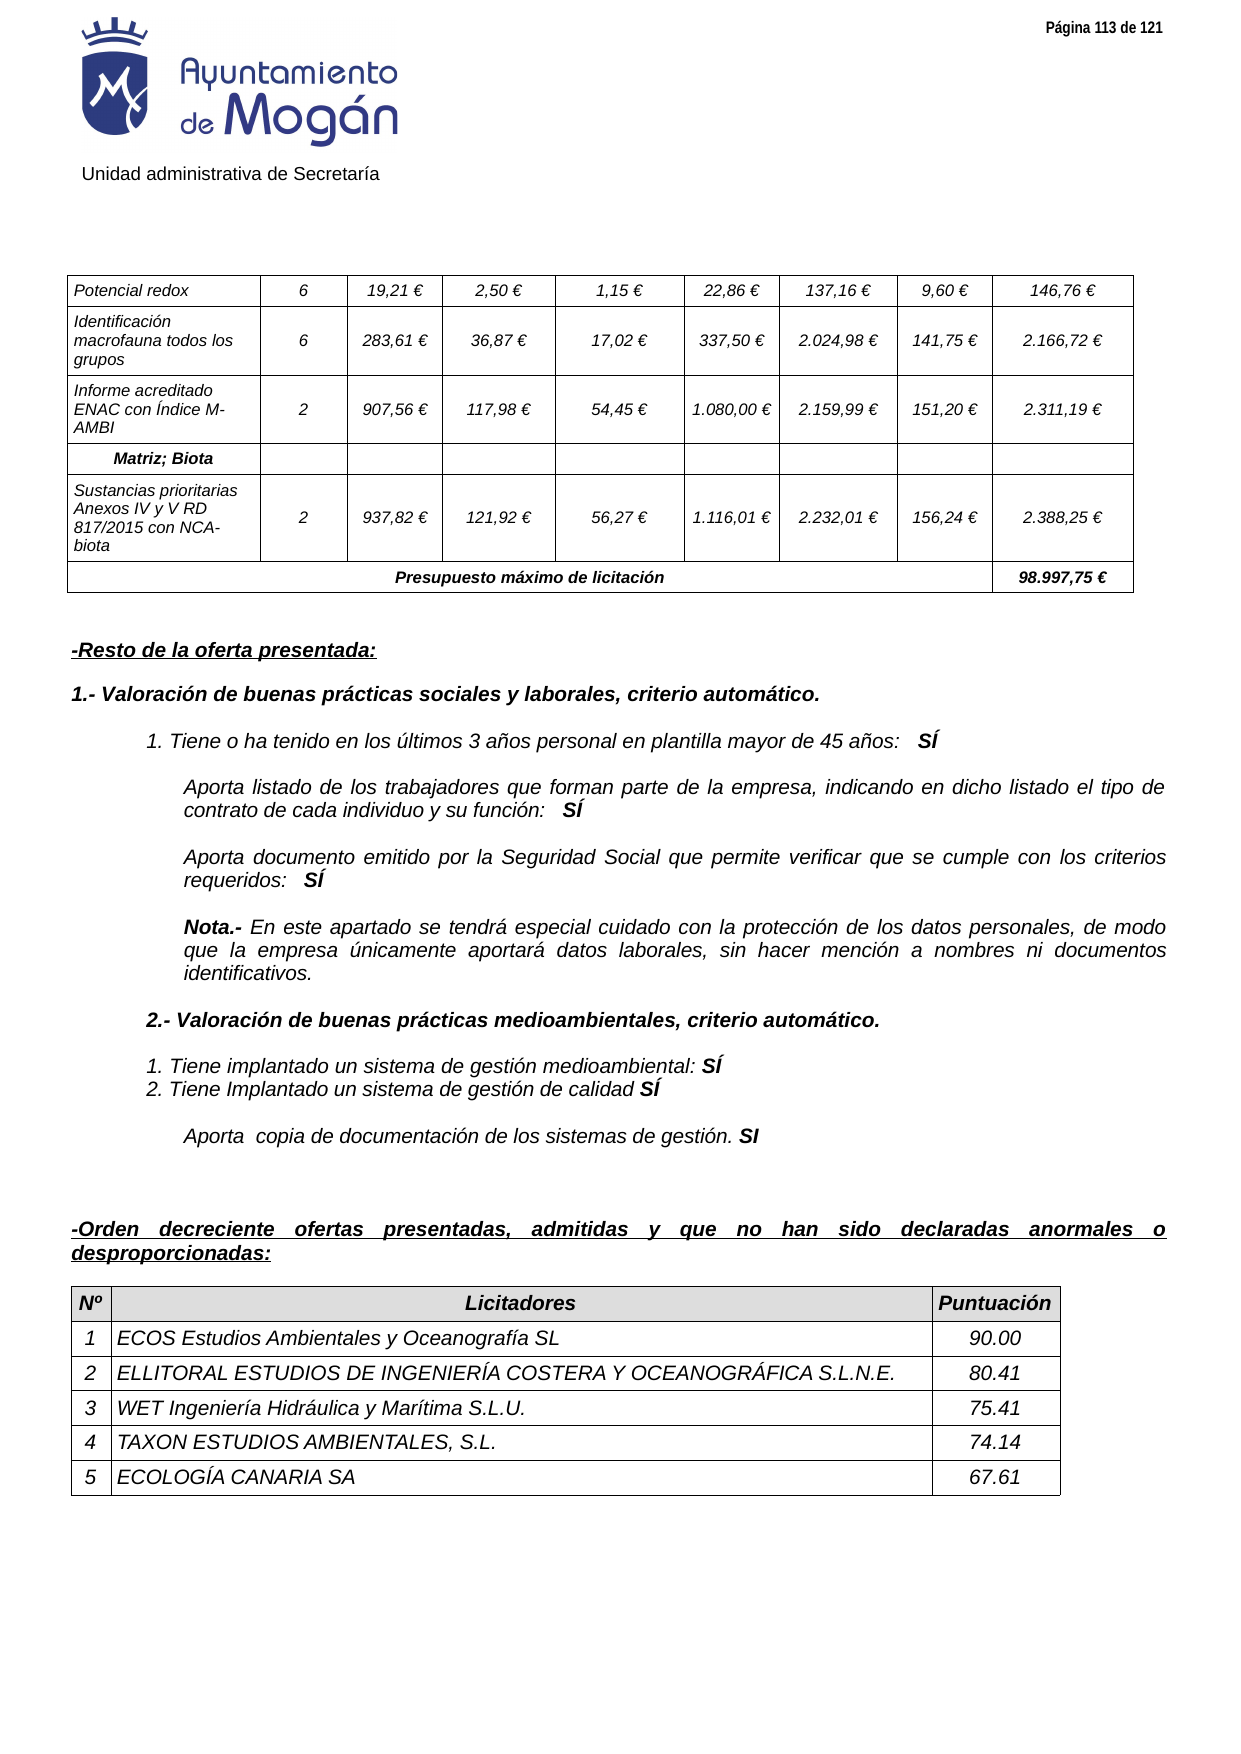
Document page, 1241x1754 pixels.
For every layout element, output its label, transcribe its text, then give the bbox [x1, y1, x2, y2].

table_cell 337,50 € [685, 307, 779, 374]
list Aporta documento emitido por la Seguridad Social que permite verificar que se cumple con los criterios requeridos: SÍ [146, 846, 1169, 892]
table_cell 283,61 € [348, 307, 442, 374]
table_cell 75,41 [933, 1391, 1060, 1425]
table_cell 56,27 € [556, 475, 684, 561]
table_cell ECOLOGÍA CANARIA SA [112, 1461, 932, 1495]
table_cell 6 [261, 276, 347, 306]
text -Orden decreciente ofertas presentadas, admitidas y que no han sido declaradas anormales o desproporcionadas: [71, 1218, 1169, 1264]
table_cell 1.080,00 € [685, 376, 779, 443]
table_cell 2.024,98 € [780, 307, 897, 374]
table_cell 74,14 [933, 1426, 1060, 1460]
table_cell [780, 444, 897, 474]
table_cell 1,15 € [556, 276, 684, 306]
list Aporta copia de documentación de los sistemas de gestión. SI [146, 1124, 1169, 1147]
list 1. Tiene implantado un sistema de gestión medioambiental: SÍ [108, 1054, 1169, 1078]
table_header Nº [72, 1287, 111, 1321]
table_cell [443, 444, 555, 474]
table_cell 121,92 € [443, 475, 555, 561]
table_cell Presupuesto máximo de licitación [68, 562, 992, 592]
table_cell 146,76 € [993, 276, 1133, 306]
table_cell 22,86 € [685, 276, 779, 306]
table_cell [685, 444, 779, 474]
table_cell 151,20 € [898, 376, 992, 443]
table_cell 2 [72, 1357, 111, 1390]
table_cell 2,50 € [443, 276, 555, 306]
table_cell 2 [261, 475, 347, 561]
table_cell 67,61 [933, 1461, 1060, 1495]
table_cell 5 [72, 1461, 111, 1495]
table_cell 2.388,25 € [993, 475, 1133, 561]
table_cell [898, 444, 992, 474]
table_cell 137,16 € [780, 276, 897, 306]
table_cell TAXON ESTUDIOS AMBIENTALES, S.L. [112, 1426, 932, 1460]
table_cell 54,45 € [556, 376, 684, 443]
table_cell 117,98 € [443, 376, 555, 443]
list 2. Tiene Implantado un sistema de gestión de calidad SÍ [108, 1078, 1169, 1101]
table_cell 2.159,99 € [780, 376, 897, 443]
table_cell 2.166,72 € [993, 307, 1133, 374]
table_cell ELLITORAL ESTUDIOS DE INGENIERÍA COSTERA Y OCEANOGRÁFICA S.L.N.E. [112, 1357, 932, 1390]
table_cell Informe acreditado ENAC con Índice M-AMBI [68, 376, 260, 443]
table_cell Sustancias prioritarias Anexos IV y V RD 817/2015 con NCA-biota [68, 475, 260, 561]
picture [81, 17, 398, 153]
table_cell [261, 444, 347, 474]
table_cell 80,41 [933, 1357, 1060, 1390]
table_cell [993, 444, 1133, 474]
table_cell 141,75 € [898, 307, 992, 374]
table_header Licitadores [112, 1287, 932, 1321]
table_cell 19,21 € [348, 276, 442, 306]
list 1. Tiene o ha tenido en los últimos 3 años personal en plantilla mayor de 45 años: SÍ [108, 729, 1169, 753]
table_cell [348, 444, 442, 474]
table_cell 36,87 € [443, 307, 555, 374]
table_cell 2 [261, 376, 347, 443]
text -Resto de la oferta presentada: [71, 638, 1169, 661]
table_cell Matriz; Biota [68, 444, 260, 474]
table_cell 17,02 € [556, 307, 684, 374]
list Nota.- En este apartado se tendrá especial cuidado con la protección de los datos personales, de modo que la empresa únicamente aportará datos laborales, sin hacer mención a nombres ni documentos identificativos. [146, 915, 1169, 985]
table_cell 1.116,01 € [685, 475, 779, 561]
table_cell ECOS Estudios Ambientales y Oceanografía SL [112, 1322, 932, 1356]
table_cell 9,60 € [898, 276, 992, 306]
table_cell 156,24 € [898, 475, 992, 561]
table_cell 2.311,19 € [993, 376, 1133, 443]
list Aporta listado de los trabajadores que forman parte de la empresa, indicando en dicho listado el tipo de contrato de cada individuo y su función: SÍ [146, 776, 1169, 822]
table_cell 90,00 [933, 1322, 1060, 1356]
table_cell 3 [72, 1391, 111, 1425]
table_cell 4 [72, 1426, 111, 1460]
table_cell [556, 444, 684, 474]
table_cell 937,82 € [348, 475, 442, 561]
table_cell 907,56 € [348, 376, 442, 443]
table_cell 2.232,01 € [780, 475, 897, 561]
text 1.- Valoración de buenas prácticas sociales y laborales, criterio automático. [71, 683, 1153, 706]
table_cell WET Ingeniería Hidráulica y Marítima S.L.U. [112, 1391, 932, 1425]
table_cell Potencial redox [68, 276, 260, 306]
table_cell 6 [261, 307, 347, 374]
list 2.- Valoración de buenas prácticas medioambientales, criterio automático. [108, 1008, 1169, 1031]
table_header Puntuación [933, 1287, 1060, 1321]
table_cell 1 [72, 1322, 111, 1356]
table_cell 98.997,75 € [993, 562, 1133, 592]
table_cell Identificación macrofauna todos los grupos [68, 307, 260, 374]
